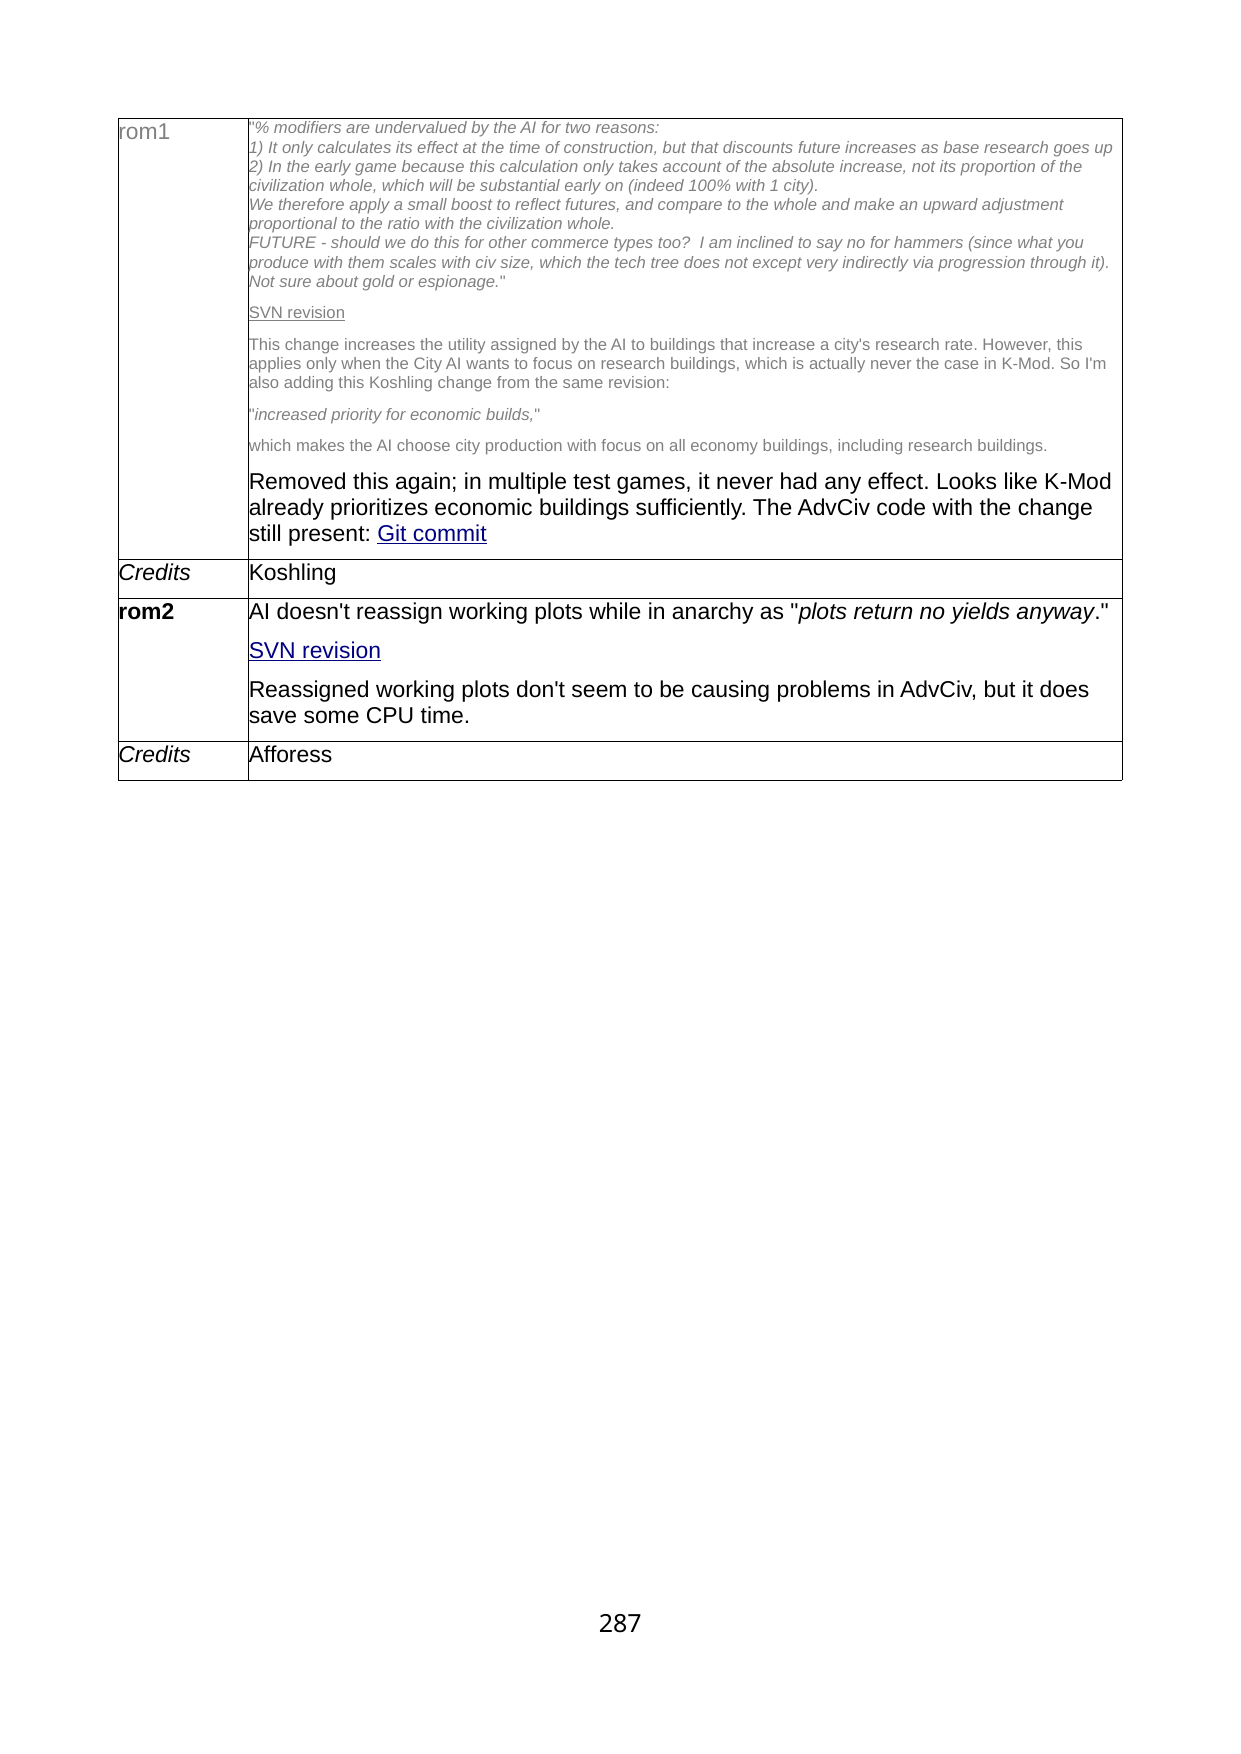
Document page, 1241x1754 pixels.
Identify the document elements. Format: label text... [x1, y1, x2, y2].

table_cell Credits [119, 742, 248, 779]
table_cell rom1 [119, 119, 248, 559]
table_cell rom2 [119, 599, 248, 741]
table_cell Koshling [249, 560, 1122, 598]
table_cell AI doesn't reassign working plots while in anarchy as "plots return no yields anyway." SVN revision Reassigned working plots don't seem to be causing problems in AdvCiv, but it does save some CPU time. [249, 599, 1122, 741]
table_cell Afforess [249, 742, 1122, 779]
table_cell "% modifiers are undervalued by the AI for two reasons: 1) It only calculates its effect at the time of construction, but that discounts future increases as base research goes up 2) In the early game because this calculation only takes account of the absolute increase, not its proportion of the civilization whole, which will be substantial early on (indeed 100% with 1 city). We therefore apply a small boost to reflect futures, and compare to the whole and make an upward adjustment proportional to the ratio with the civilization whole. FUTURE - should we do this for other commerce types too? I am inclined to say no for hammers (since what you produce with them scales with civ size, which the tech tree does not except very indirectly via progression through it). Not sure about gold or espionage." SVN revision This change increases the utility assigned by the AI to buildings that increase a city's research rate. However, this applies only when the City AI wants to focus on research buildings, which is actually never the case in K-Mod. So I'm also adding this Koshling change from the same revision: "increased priority for economic builds," which makes the AI choose city production with focus on all economy buildings, including research buildings. Removed this again; in multiple test games, it never had any effect. Looks like K‑Mod already prioritizes economic buildings sufficiently. The AdvCiv code with the change still present: Git commit [249, 119, 1122, 559]
table_cell Credits [119, 560, 248, 598]
